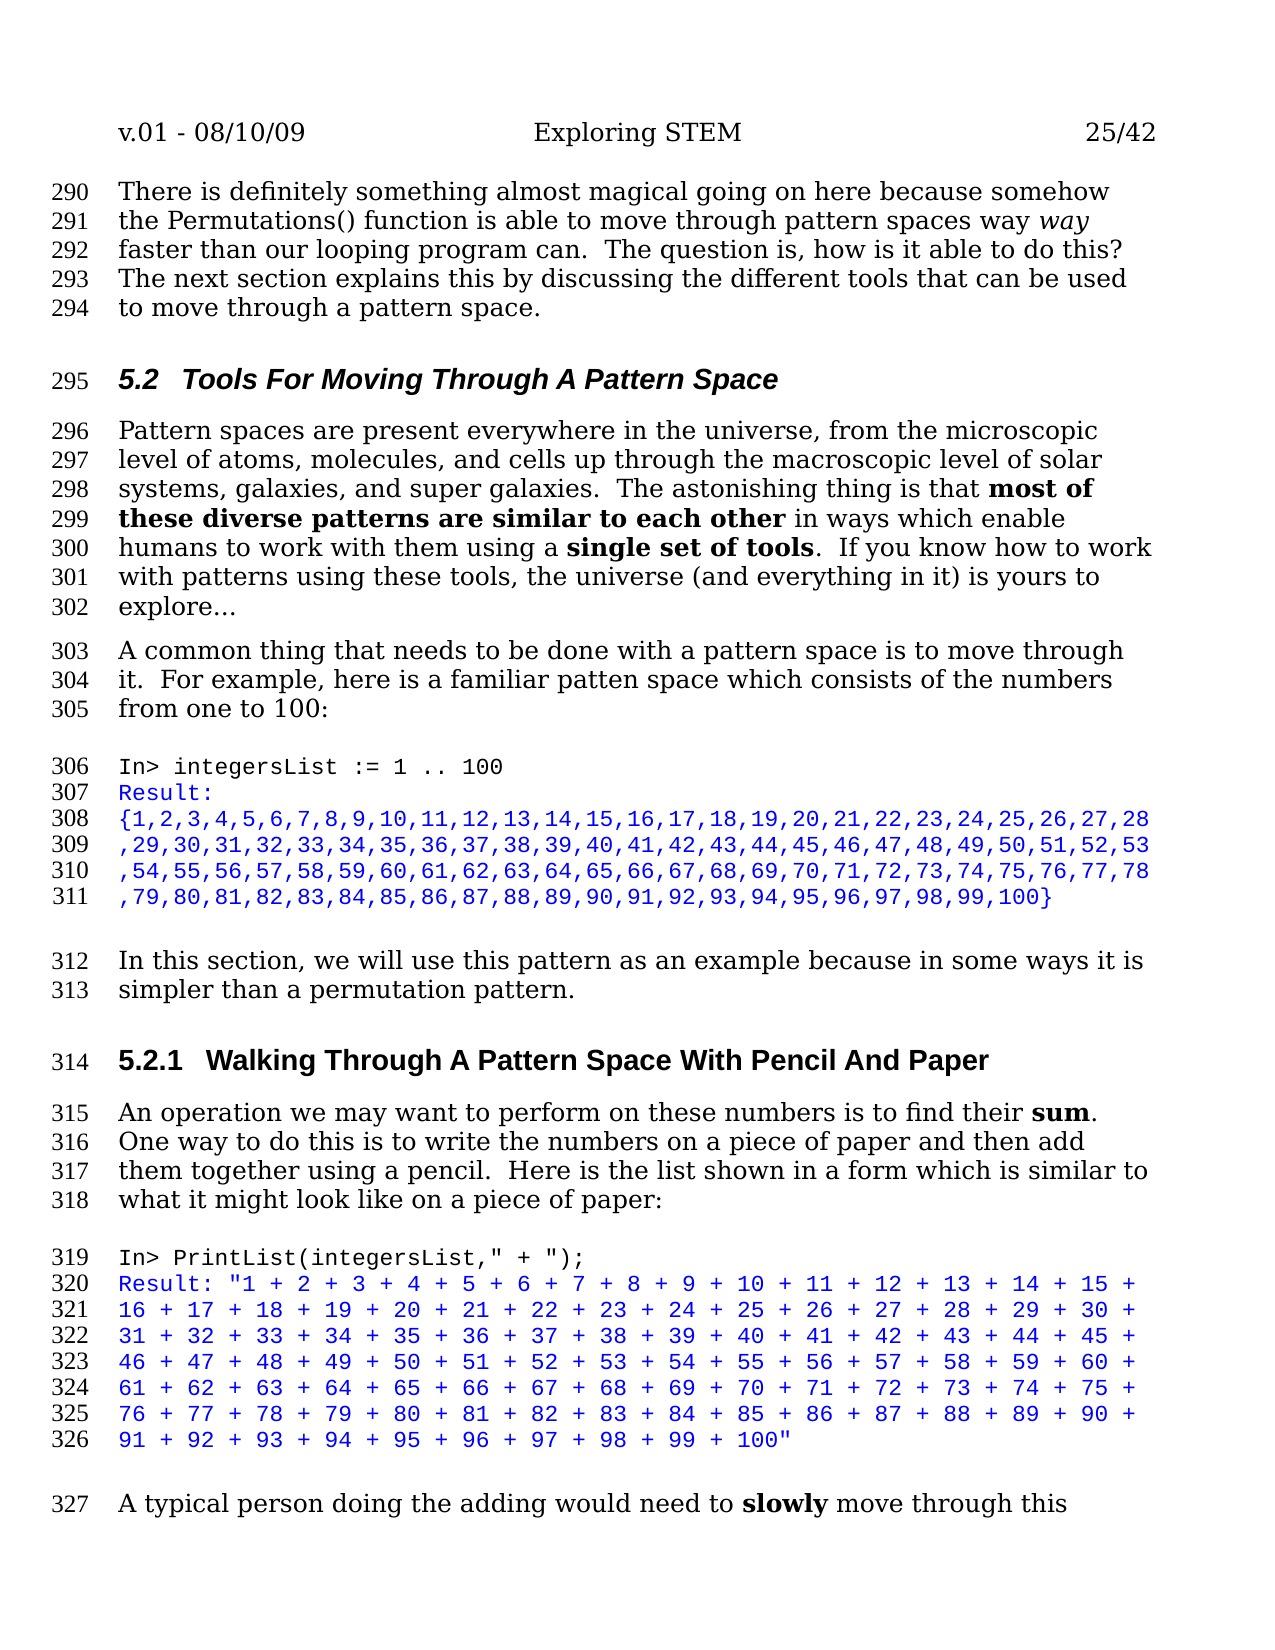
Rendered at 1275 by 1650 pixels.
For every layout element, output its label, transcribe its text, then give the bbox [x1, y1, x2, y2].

text A common thing that needs to be done with a pattern space is to move through it. For example, here is a familiar patten space which consists of the numbers from one to 100: [118, 636, 1157, 723]
subtitle Walking Through A Pattern Space With Pencil And Paper [118, 1043, 1157, 1077]
text An operation we may want to perform on these numbers is to find their sum. One way to do this is to write the numbers on a piece of paper and then add them together using a pencil. Here is the list shown in a form which is similar to what it might look like on a piece of paper: [118, 1098, 1157, 1215]
subtitle Tools For Moving Through A Pattern Space [118, 362, 1157, 395]
text There is definitely something almost magical going on here because somehow the Permutations() function is able to move through pattern spaces way way faster than our looping program can. The question is, how is it able to do this? The next section explains this by discussing the different tools that can be used to move through a pattern space. [118, 177, 1157, 323]
text Result: "1 + 2 + 3 + 4 + 5 + 6 + 7 + 8 + 9 + 10 + 11 + 12 + 13 + 14 + 15 + 16 + 17 + 18 + 19 + 20 + 21 + 22 + 23 + 24 + 25 + 26 + 27 + 28 + 29 + 30 + 31 + 32 + 33 + 34 + 35 + 36 + 37 + 38 + 39 + 40 + 41 + 42 + 43 + 44 + 45 + 46 + 47 + 48 + 49 + 50 + 51 + 52 + 53 + 54 + 55 + 56 + 57 + 58 + 59 + 60 + 61 + 62 + 63 + 64 + 65 + 66 + 67 + 68 + 69 + 70 + 71 + 72 + 73 + 74 + 75 + 76 + 77 + 78 + 79 + 80 + 81 + 82 + 83 + 84 + 85 + 86 + 87 + 88 + 89 + 90 + 91 + 92 + 93 + 94 + 95 + 96 + 97 + 98 + 99 + 100" [118, 1273, 1157, 1454]
text In this section, we will use this pattern as an example because in some ways it is simpler than a permutation pattern. [118, 946, 1157, 1004]
text Pattern spaces are present everywhere in the universe, from the microscopic level of atoms, molecules, and cells up through the macroscopic level of solar systems, galaxies, and super galaxies. The astonishing thing is that most of these diverse patterns are similar to each other in ways which enable humans to work with them using a single set of tools. If you know how to work with patterns using these tools, the universe (and everything in it) is yours to explore... [118, 416, 1157, 621]
text In> integersList := 1 .. 100 [118, 755, 1157, 781]
text Result: {1,2,3,4,5,6,7,8,9,10,11,12,13,14,15,16,17,18,19,20,21,22,23,24,25,26,27,28,29,30,31,32,33,34,35,36,37,38,39,40,41,42,43,44,45,46,47,48,49,50,51,52,53,54,55,56,57,58,59,60,61,62,63,64,65,66,67,68,69,70,71,72,73,74,75,76,77,78,79,80,81,82,83,84,85,86,87,88,89,90,91,92,93,94,95,96,97,98,99,100} [118, 781, 1157, 911]
text In> PrintList(integersList," + "); [118, 1247, 1157, 1273]
text A typical person doing the adding would need to slowly move through this [118, 1489, 1157, 1518]
